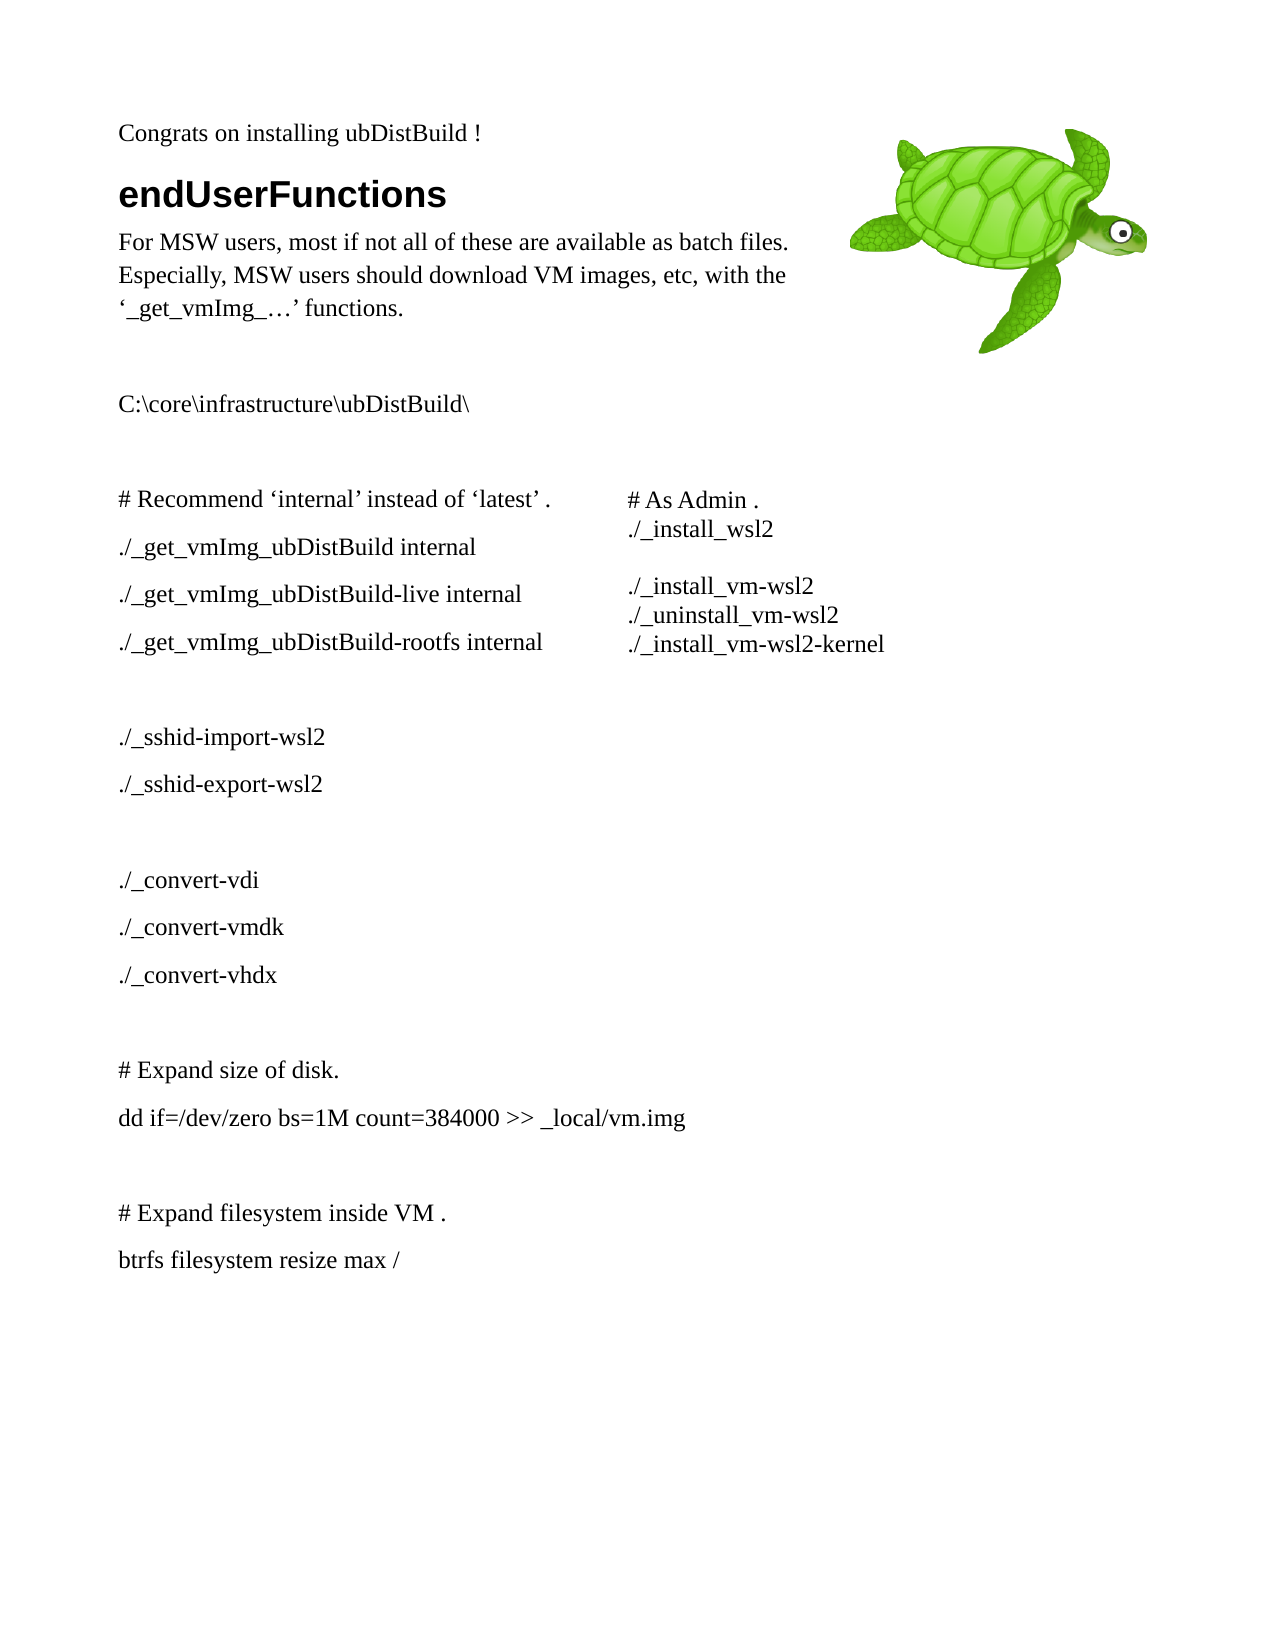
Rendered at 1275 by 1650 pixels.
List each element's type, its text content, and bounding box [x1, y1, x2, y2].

text ./_convert-vdi [118, 865, 1157, 893]
text ./_get_vmImg_ubDistBuild-live internal [118, 579, 1157, 608]
text btrfs filesystem resize max / [118, 1246, 1157, 1274]
text ./_get_vmImg_ubDistBuild-rootfs internal [118, 627, 1157, 656]
text Congrats on installing ubDistBuild ! [118, 118, 1157, 147]
subtitle [1147, 172, 1157, 215]
text ./_get_vmImg_ubDistBuild internal [118, 532, 1157, 560]
text dd if=/dev/zero bs=1M count=384000 >> _local/vm.img [118, 1103, 1157, 1132]
text ./_convert-vhdx [118, 960, 1157, 989]
text # Expand filesystem inside VM . [118, 1198, 1157, 1227]
text For MSW users, most if not all of these are available as batch files. Especially, MSW users should download VM images, etc, with the ‘_get_vmImg_…’ functions. [118, 227, 850, 322]
text # Recommend ‘internal’ instead of ‘latest’ . [118, 484, 1157, 513]
text ./_convert-vmdk [118, 912, 1157, 941]
text ./_sshid-export-wsl2 [118, 769, 1157, 798]
text ./_sshid-import-wsl2 [118, 722, 1157, 751]
picture [850, 129, 1147, 354]
text C:\core\infrastructure\ubDistBuild\ [118, 389, 1157, 417]
subtitle endUserFunctions [118, 172, 850, 215]
text # Expand size of disk. [118, 1055, 1157, 1084]
